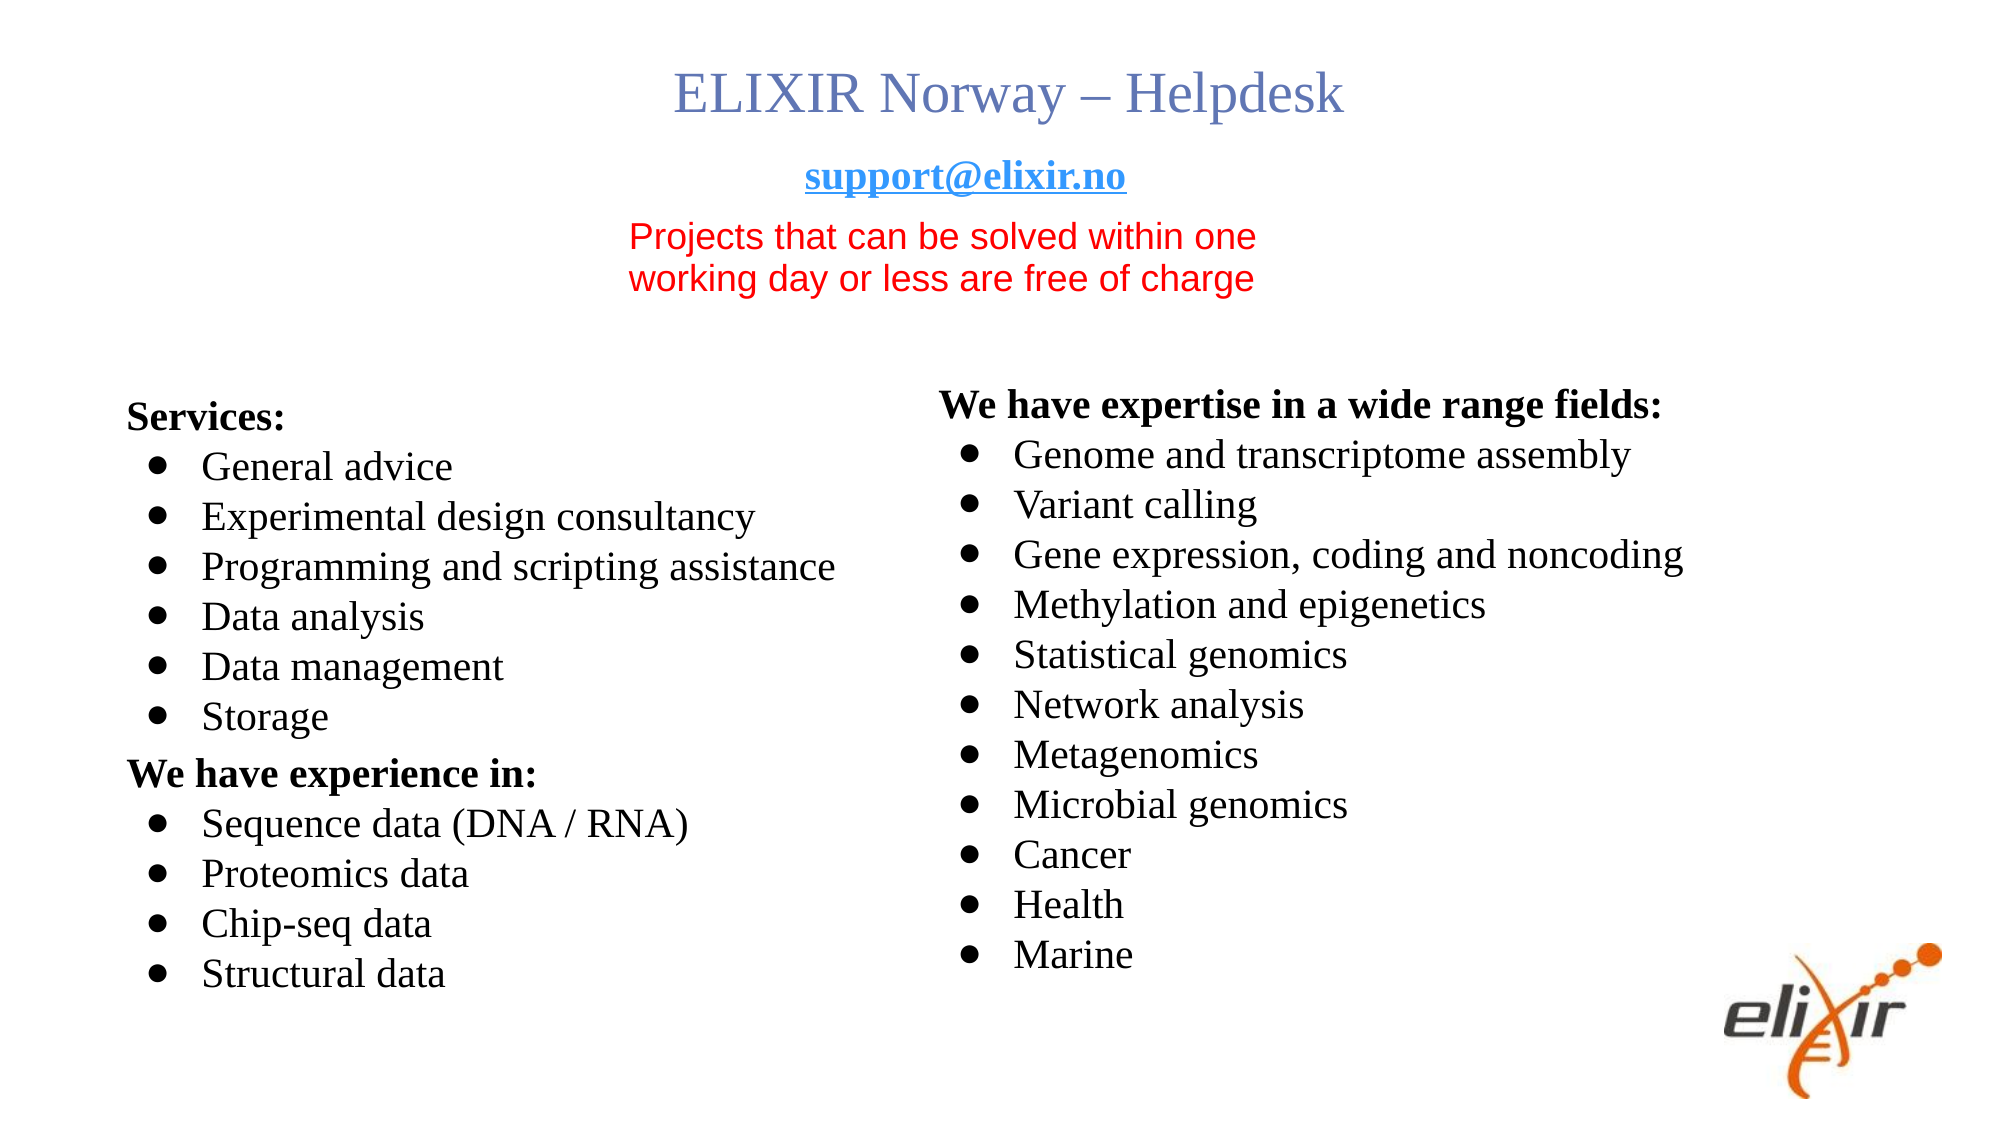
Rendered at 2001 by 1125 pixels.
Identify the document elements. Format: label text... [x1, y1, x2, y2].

text_box Projects that can be solved within one working day or less are free of charge [614, 208, 1345, 308]
picture [1724, 943, 1942, 1099]
text_box support@elixir.no [643, 132, 1300, 208]
text_box We have expertise in a wide range fields: Genome and transcriptome assembly Variant calling Gene expression, coding and noncoding Methylation and epigenetics Statistical genomics Network analysis Metagenomics Microbial genomics Cancer Health Marine [923, 354, 1725, 993]
text_box Services: General advice Experimental design consultancy Programming and scripting assistance Data analysis Data management Storage We have experience in: Sequence data (DNA / RNA) Proteomics data Chip-seq data Structural data [111, 366, 886, 1012]
title ELIXIR Norway – Helpdesk [117, 54, 1902, 149]
